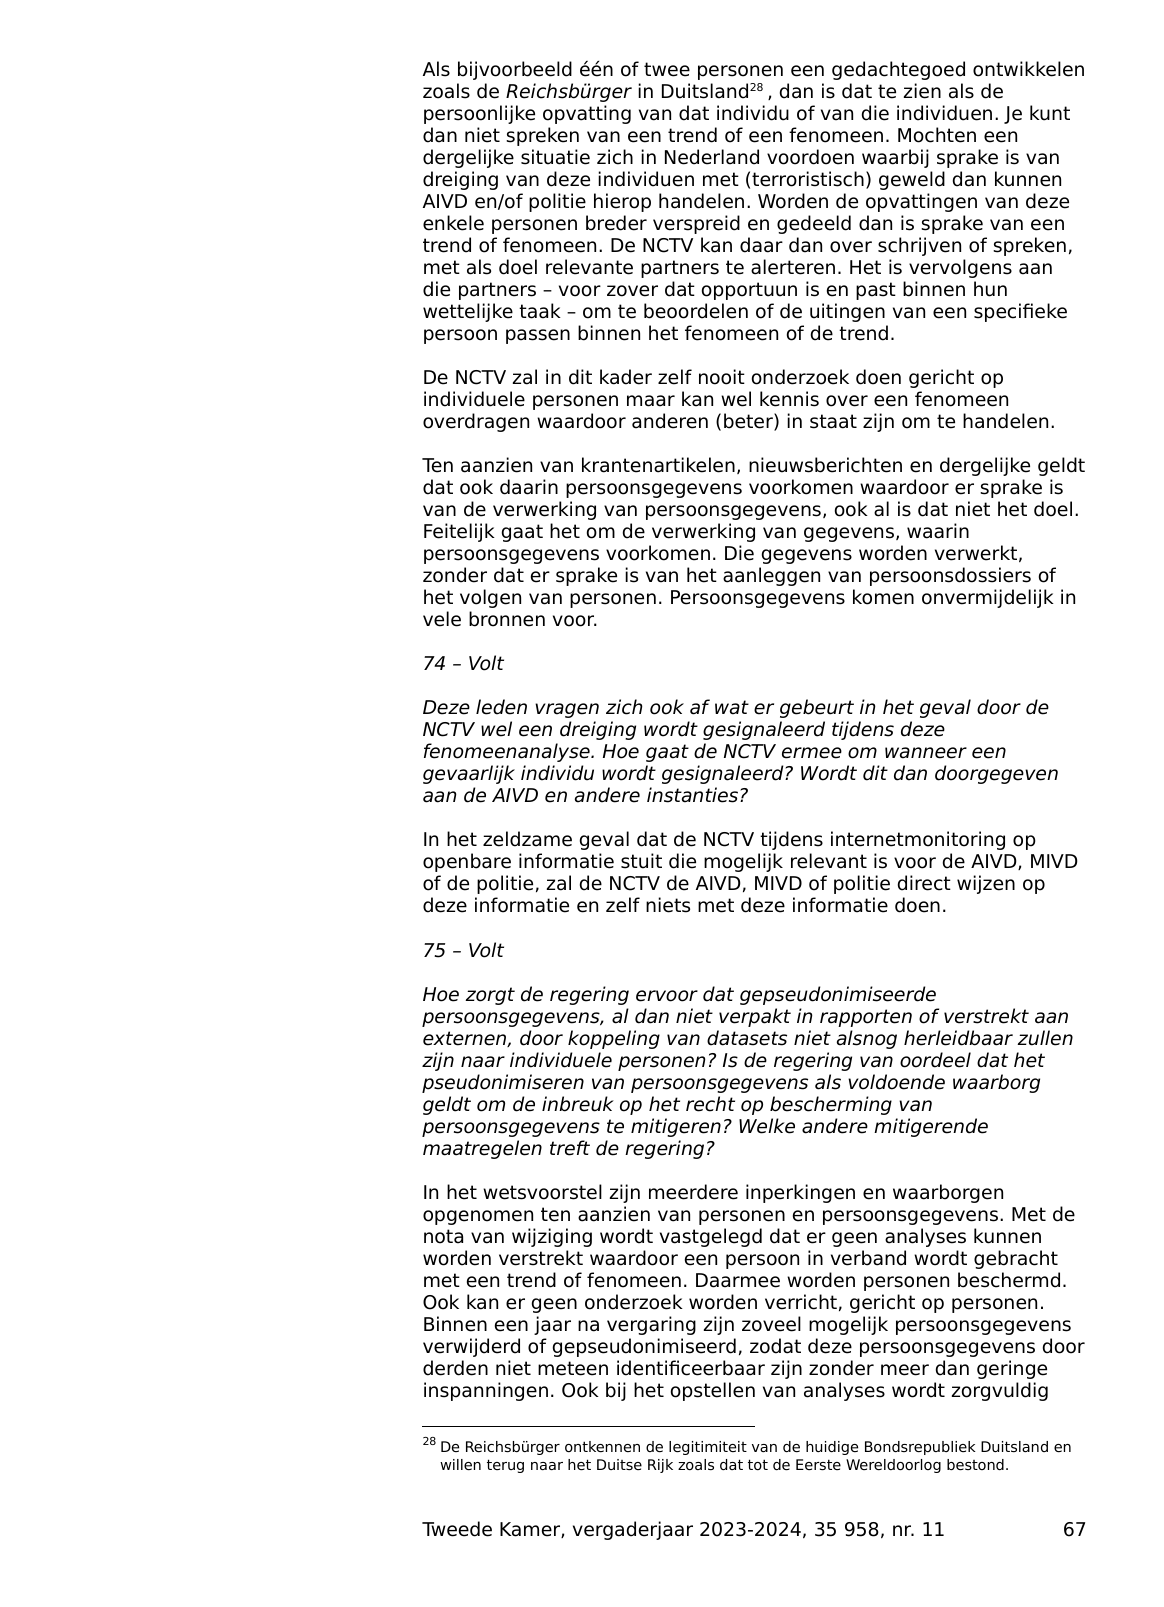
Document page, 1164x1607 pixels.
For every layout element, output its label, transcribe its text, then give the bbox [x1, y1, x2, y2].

subtitle 74 – Volt [422, 653, 1087, 675]
text Ten aanzien van krantenartikelen, nieuwsberichten en dergelijke geldt dat ook daarin persoonsgegevens voorkomen waardoor er sprake is van de verwerking van persoonsgegevens, ook al is dat niet het doel. Feitelijk gaat het om de verwerking van gegevens, waarin persoonsgegevens voorkomen. Die gegevens worden verwerkt, zonder dat er sprake is van het aanleggen van persoonsdossiers of het volgen van personen. Persoonsgegevens komen onvermijdelijk in vele bronnen voor. [422, 455, 1087, 631]
subtitle 75 – Volt [422, 939, 1087, 961]
text De Reichsbürger ontkennen de legitimiteit van de huidige Bondsrepubliek Duitsland en willen terug naar het Duitse Rijk zoals dat tot de Eerste Wereldoorlog bestond. [422, 1435, 1087, 1474]
text Deze leden vragen zich ook af wat er gebeurt in het geval door de NCTV wel een dreiging wordt gesignaleerd tijdens deze fenomeenanalyse. Hoe gaat de NCTV ermee om wanneer een gevaarlijk individu wordt gesignaleerd? Wordt dit dan doorgegeven aan de AIVD en andere instanties? [422, 697, 1087, 807]
text Hoe zorgt de regering ervoor dat gepseudonimiseerde persoonsgegevens, al dan niet verpakt in rapporten of verstrekt aan externen, door koppeling van datasets niet alsnog herleidbaar zullen zijn naar individuele personen? Is de regering van oordeel dat het pseudonimiseren van persoonsgegevens als voldoende waarborg geldt om de inbreuk op het recht op bescherming van persoonsgegevens te mitigeren? Welke andere mitigerende maatregelen treft de regering? [422, 984, 1087, 1159]
text In het zeldzame geval dat de NCTV tijdens internetmonitoring op openbare informatie stuit die mogelijk relevant is voor de AIVD, MIVD of de politie, zal de NCTV de AIVD, MIVD of politie direct wijzen op deze informatie en zelf niets met deze informatie doen. [422, 829, 1087, 917]
text Als bijvoorbeeld één of twee personen een gedachtegoed ontwikkelen zoals de Reichsbürger in Duitsland, dan is dat te zien als de persoonlijke opvatting van dat individu of van die individuen. Je kunt dan niet spreken van een trend of een fenomeen. Mochten een dergelijke situatie zich in Nederland voordoen waarbij sprake is van dreiging van deze individuen met (terroristisch) geweld dan kunnen AIVD en/of politie hierop handelen. Worden de opvattingen van deze enkele personen breder verspreid en gedeeld dan is sprake van een trend of fenomeen. De NCTV kan daar dan over schrijven of spreken, met als doel relevante partners te alerteren. Het is vervolgens aan die partners – voor zover dat opportuun is en past binnen hun wettelijke taak – om te beoordelen of de uitingen van een specifieke persoon passen binnen het fenomeen of de trend. [422, 59, 1087, 345]
text De NCTV zal in dit kader zelf nooit onderzoek doen gericht op individuele personen maar kan wel kennis over een fenomeen overdragen waardoor anderen (beter) in staat zijn om te handelen. [422, 367, 1087, 433]
text In het wetsvoorstel zijn meerdere inperkingen en waarborgen opgenomen ten aanzien van personen en persoonsgegevens. Met de nota van wijziging wordt vastgelegd dat er geen analyses kunnen worden verstrekt waardoor een persoon in verband wordt gebracht met een trend of fenomeen. Daarmee worden personen beschermd. Ook kan er geen onderzoek worden verricht, gericht op personen. Binnen een jaar na vergaring zijn zoveel mogelijk persoonsgegevens verwijderd of gepseudonimiseerd, zodat deze persoonsgegevens door derden niet meteen identificeerbaar zijn zonder meer dan geringe inspanningen. Ook bij het opstellen van analyses wordt zorgvuldig [422, 1182, 1087, 1401]
